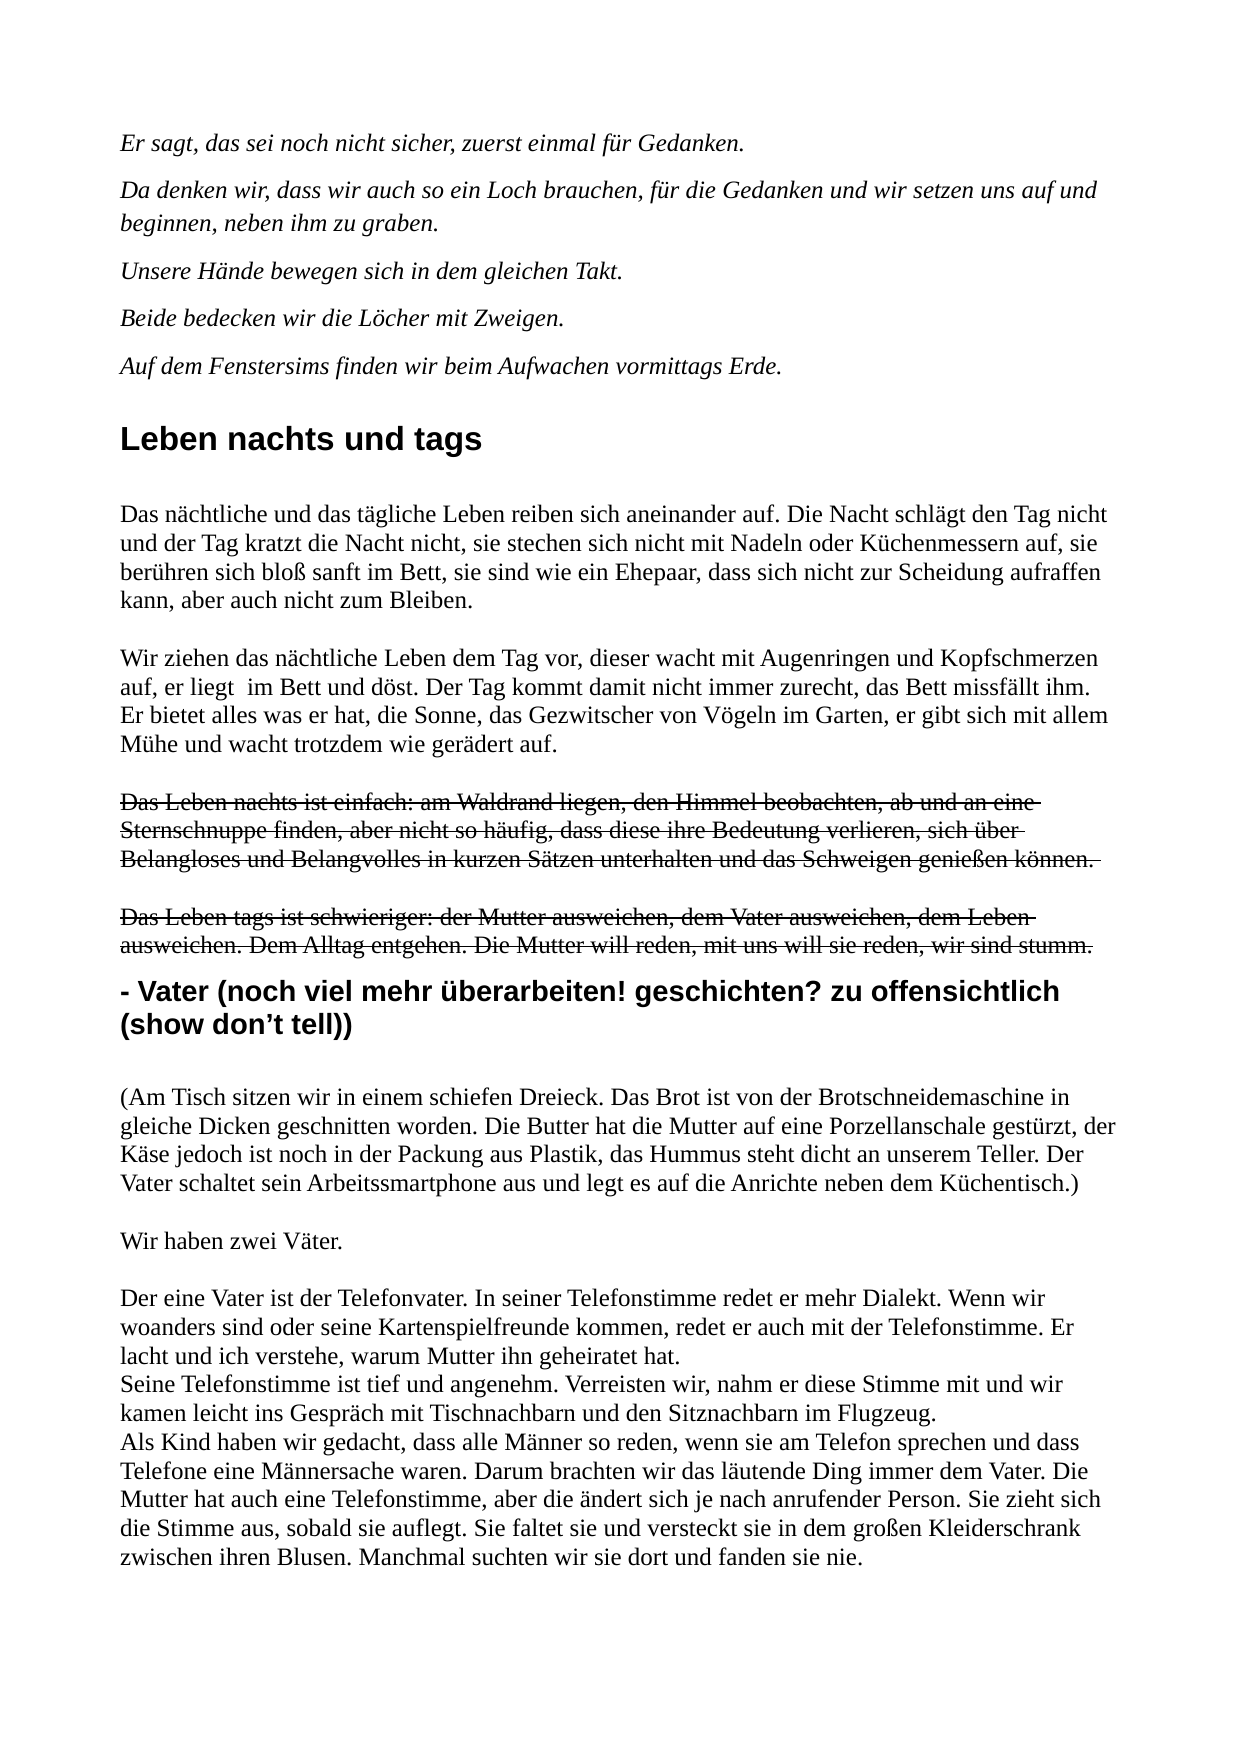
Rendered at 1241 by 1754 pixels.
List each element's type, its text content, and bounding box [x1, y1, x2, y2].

text Der eine Vater ist der Telefonvater. In seiner Telefonstimme redet er mehr Dialekt. Wenn wir woanders sind oder seine Kartenspielfreunde kommen, redet er auch mit der Telefonstimme. Er lacht und ich verstehe, warum Mutter ihn geheiratet hat. [120, 1283, 1117, 1369]
text Da denken wir, dass wir auch so ein Loch brauchen, für die Gedanken und wir setzen uns auf und beginnen, neben ihm zu graben. [120, 175, 1117, 237]
text Das Leben nachts ist einfach: am Waldrand liegen, den Himmel beobachten, ab und an eine Sternschnuppe finden, aber nicht so häufig, dass diese ihre Bedeutung verlieren, sich über Belangloses und Belangvolles in kurzen Sätzen unterhalten und das Schweigen genießen können. [120, 787, 1117, 873]
text Unsere Hände bewegen sich in dem gleichen Takt. [120, 256, 1117, 284]
text Auf dem Fenstersims finden wir beim Aufwachen vormittags Erde. [120, 351, 1117, 380]
text Beide bedecken wir die Löcher mit Zweigen. [120, 303, 1117, 332]
text Wir haben zwei Väter. [120, 1226, 1117, 1254]
text Das nächtliche und das tägliche Leben reiben sich aneinander auf. Die Nacht schlägt den Tag nicht und der Tag kratzt die Nacht nicht, sie stechen sich nicht mit Nadeln oder Küchenmessern auf, sie berühren sich bloß sanft im Bett, sie sind wie ein Ehepaar, dass sich nicht zur Scheidung aufraffen kann, aber auch nicht zum Bleiben. [120, 499, 1117, 614]
text Seine Telefonstimme ist tief und angenehm. Verreisten wir, nahm er diese Stimme mit und wir kamen leicht ins Gespräch mit Tischnachbarn und den Sitznachbarn im Flugzeug. [120, 1369, 1117, 1427]
text Er sagt, das sei noch nicht sicher, zuerst einmal für Gedanken. [120, 128, 1117, 156]
text Wir ziehen das nächtliche Leben dem Tag vor, dieser wacht mit Augenringen und Kopfschmerzen auf, er liegt im Bett und döst. Der Tag kommt damit nicht immer zurecht, das Bett missfällt ihm. Er bietet alles was er hat, die Sonne, das Gezwitscher von Vögeln im Garten, er gibt sich mit allem Mühe und wacht trotzdem wie gerädert auf. [120, 643, 1117, 758]
subtitle - Vater (noch viel mehr überarbeiten! geschichten? zu offensichtlich (show don’t tell)) [120, 974, 1117, 1041]
text Als Kind haben wir gedacht, dass alle Männer so reden, wenn sie am Telefon sprechen und dass Telefone eine Männersache waren. Darum brachten wir das läutende Ding immer dem Vater. Die Mutter hat auch eine Telefonstimme, aber die ändert sich je nach anrufender Person. Sie zieht sich die Stimme aus, sobald sie auflegt. Sie faltet sie und versteckt sie in dem großen Kleiderschrank zwischen ihren Blusen. Manchmal suchten wir sie dort und fanden sie nie. [120, 1427, 1117, 1571]
subtitle Leben nachts und tags [120, 419, 1117, 458]
text (Am Tisch sitzen wir in einem schiefen Dreieck. Das Brot ist von der Brotschneidemaschine in gleiche Dicken geschnitten worden. Die Butter hat die Mutter auf eine Porzellanschale gestürzt, der Käse jedoch ist noch in der Packung aus Plastik, das Hummus steht dicht an unserem Teller. Der Vater schaltet sein Arbeitssmartphone aus und legt es auf die Anrichte neben dem Küchentisch.) [120, 1082, 1117, 1197]
text Das Leben tags ist schwieriger: der Mutter ausweichen, dem Vater ausweichen, dem Leben ausweichen. Dem Alltag entgehen. Die Mutter will reden, mit uns will sie reden, wir sind stumm. [120, 902, 1117, 959]
